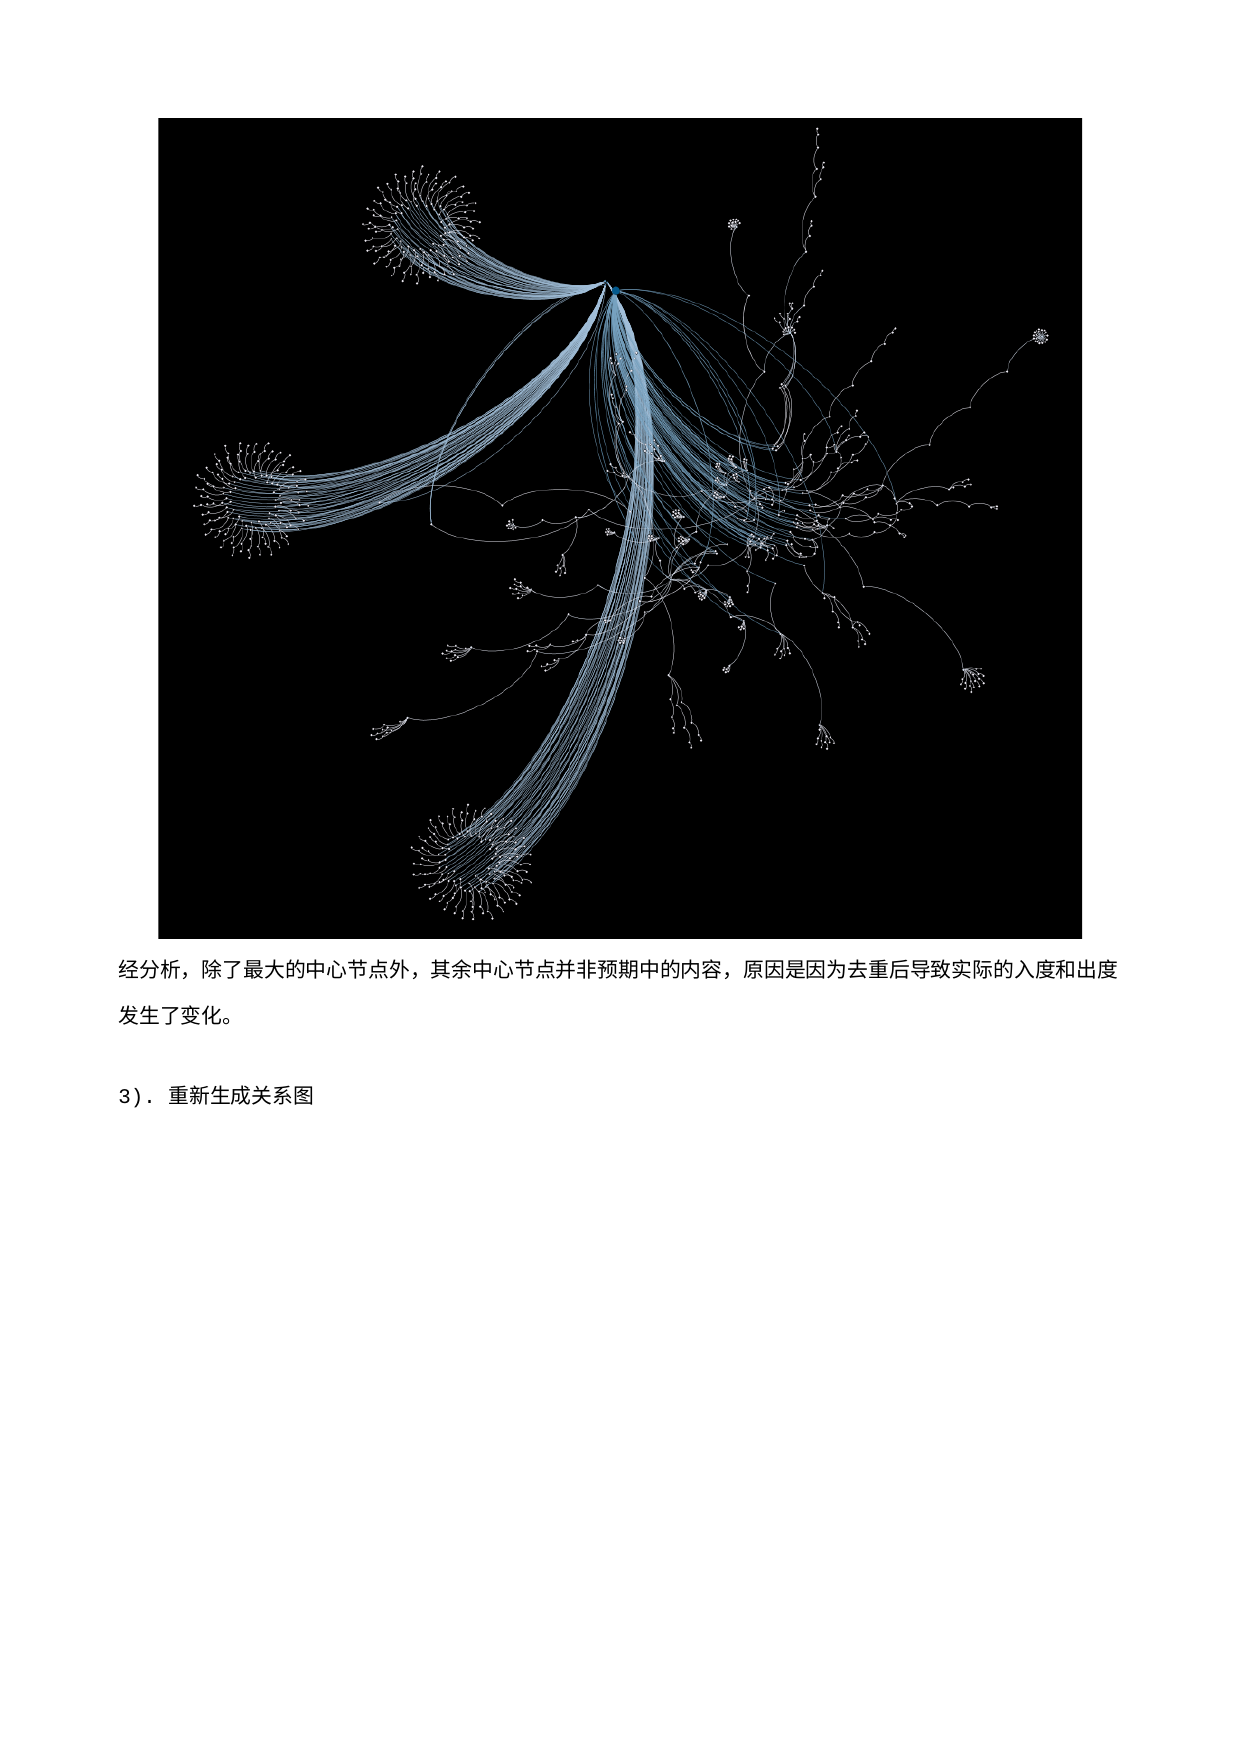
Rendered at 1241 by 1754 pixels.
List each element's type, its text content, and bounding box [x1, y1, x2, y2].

text 经分析，除了最大的中心节点外，其余中心节点并非预期中的内容，原因是因为去重后导致实际的入度和出度发生了变化。 [118, 935, 1122, 1029]
picture [158, 118, 1083, 939]
text 3). 重新生成关系图 [118, 1080, 1122, 1110]
